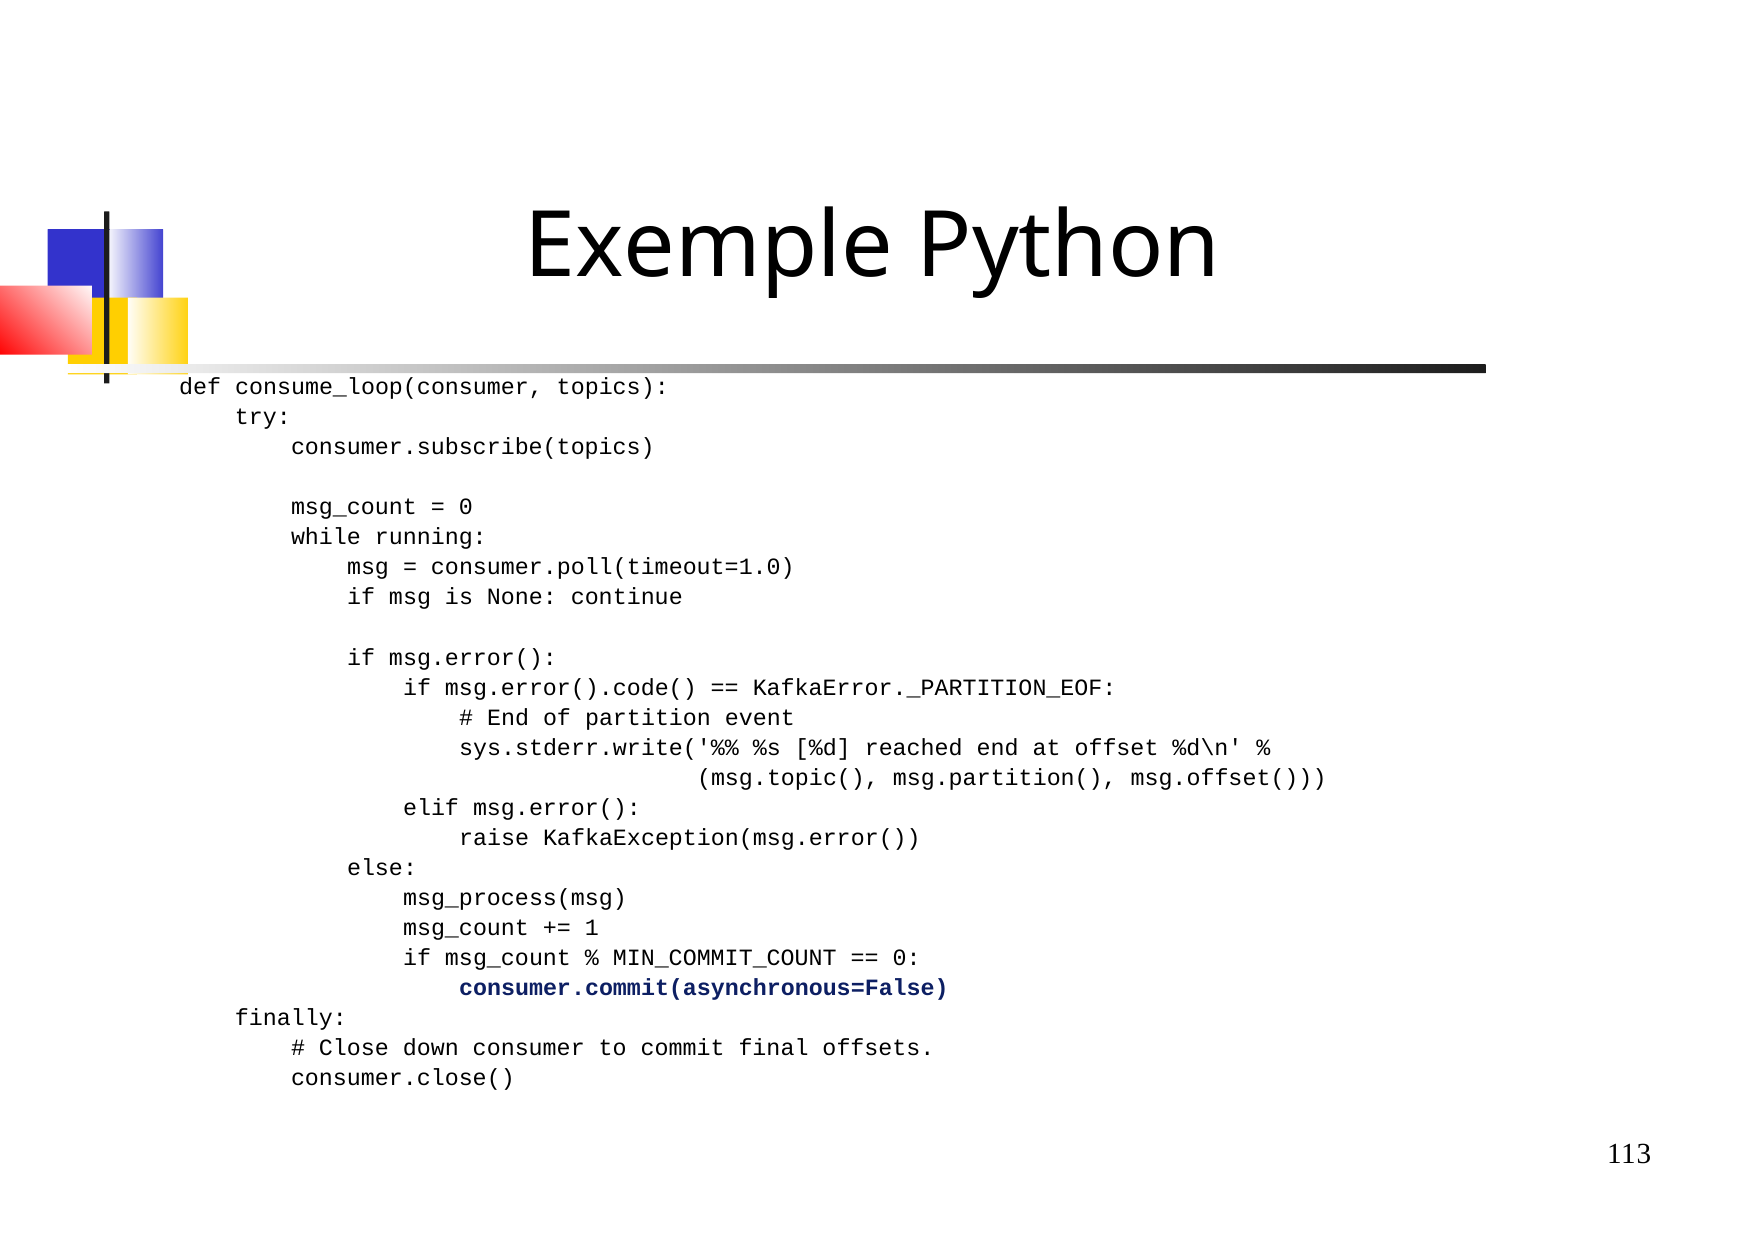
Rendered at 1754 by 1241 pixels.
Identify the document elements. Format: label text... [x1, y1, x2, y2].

list def consume_loop(consumer, topics): try: consumer.subscribe(topics) msg_count = 0 while running: msg = consumer.poll(timeout=1.0) if msg is None: continue if msg.error(): if msg.error().code() == KafkaError._PARTITION_EOF: # End of partition event sys.stderr.write('%% %s [%d] reached end at offset %d\n' % (msg.topic(), msg.partition(), msg.offset())) elif msg.error(): raise KafkaException(msg.error()) else: msg_process(msg) msg_count += 1 if msg_count % MIN_COMMIT_COUNT == 0: consumer.commit(asynchronous=False) finally: # Close down consumer to commit final offsets. consumer.close() [179, 371, 1567, 1091]
title Exemple Python [179, 139, 1567, 351]
